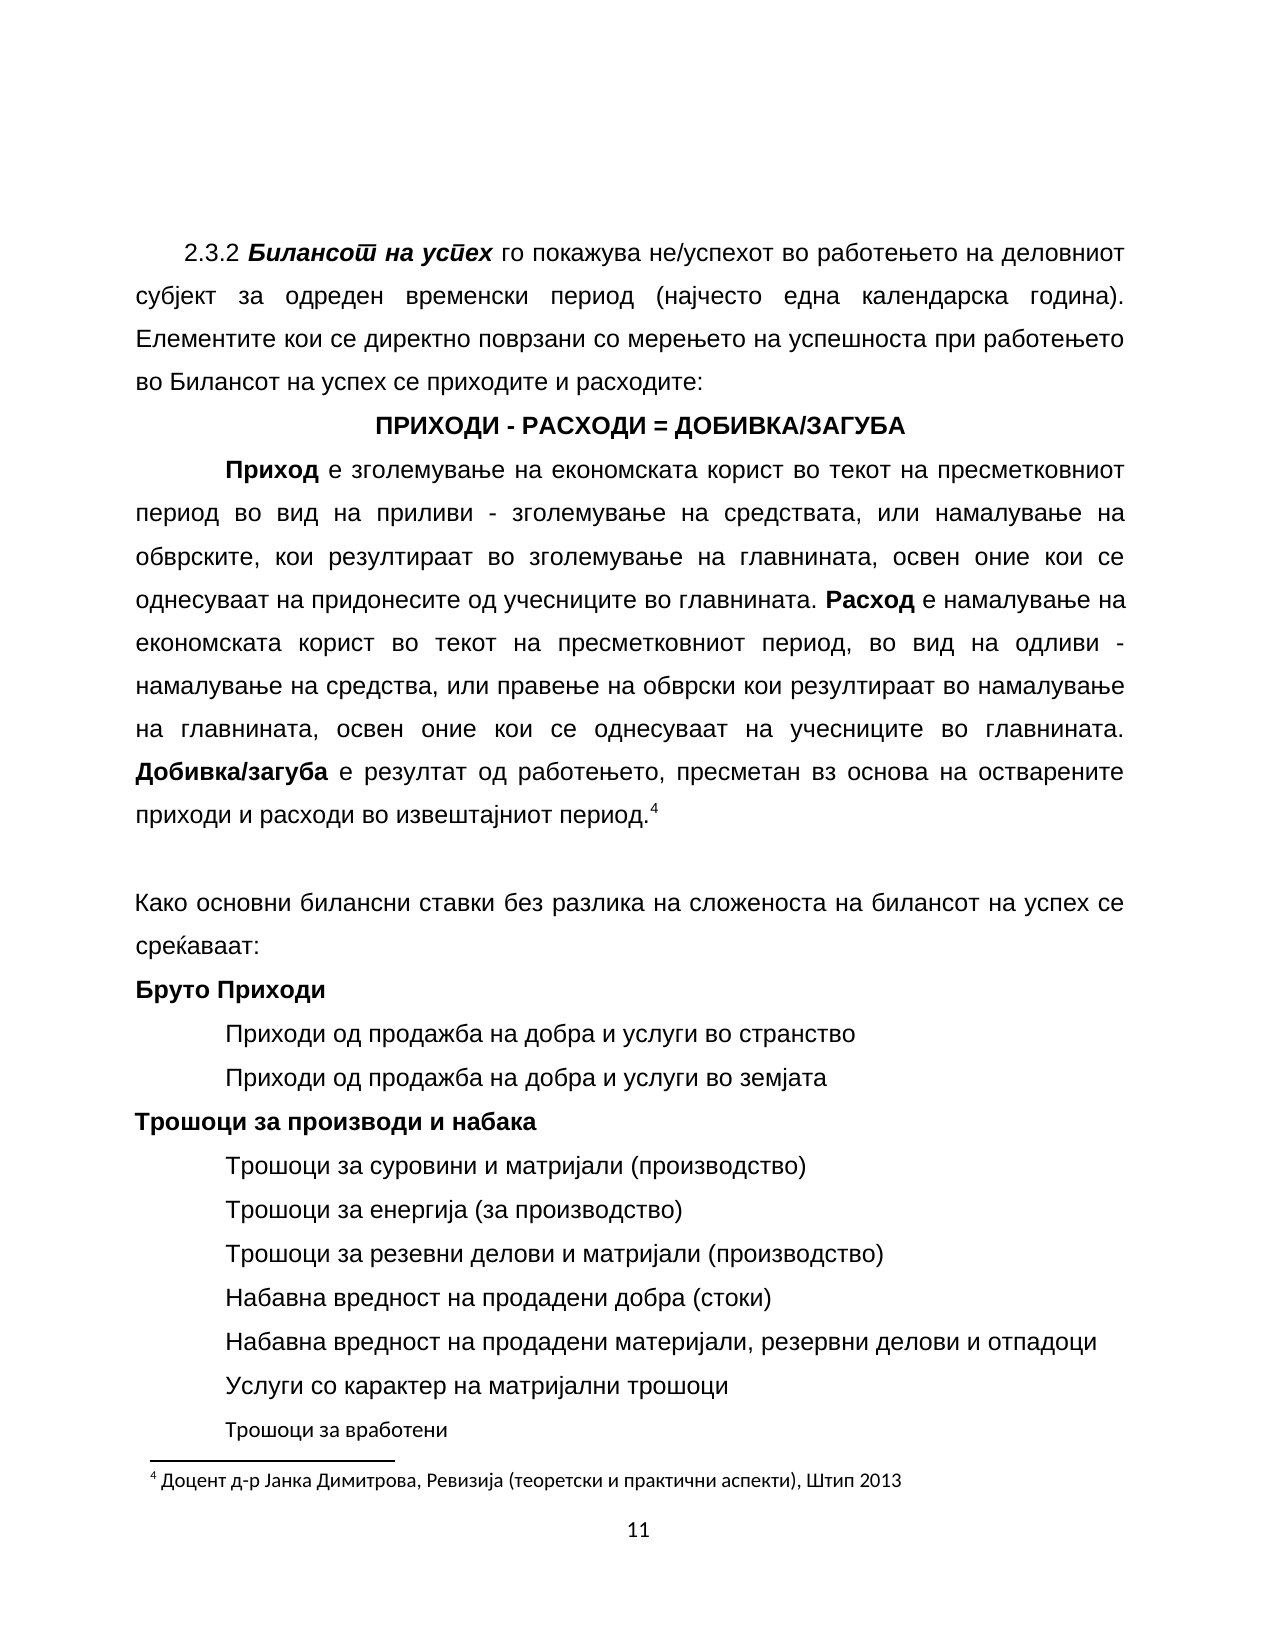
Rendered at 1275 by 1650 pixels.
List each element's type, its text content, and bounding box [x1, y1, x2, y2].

text Трошоци за резевни делови и матријали (производство) [134, 1239, 1126, 1268]
text Како основни билансни ставки без разлика на сложеноста на билансот на успех се среќаваат: [134, 888, 1126, 960]
text Бруто Приходи [134, 975, 1126, 1004]
text Доцент д-р Јанка Димитрова, Ревизија (теоретски и практични аспекти), Штип 2013 [150, 1467, 1126, 1493]
text Приходи од продажба на добра и услуги во земјата [134, 1063, 1126, 1092]
text Приходи од продажба на добра и услуги во странство [134, 1019, 1126, 1048]
text Трошоци за енергија (за производство) [134, 1195, 1126, 1224]
text ПРИХОДИ - РАСХОДИ = ДОБИВКА/ЗАГУБА [134, 411, 1126, 440]
text Приход е зголемување на економската корист во текот на пресметковниот период во вид на приливи - зголемување на средствата, или намалување на обврските, кои резултираат во зголемување на главнината, освен оние кои се однесуваат на придонесите од учесниците во главнината. Расход е намалување на економската корист во текот на пресметковниот период, во вид на одливи - намалување на средства, или правење на обврски кои резултираат во намалување на главнината, освен оние кои се однесуваат на учесниците во главнината. Добивка/загуба е резултат од работењето, пресметан вз основа на остварените приходи и расходи во извештајниот период. [134, 455, 1126, 829]
text 2.3.2 Билансот на успех го покажува не/успехот во работењето на деловниот субјект за одреден временски период (најчесто една календарска година). Елементите кои се директно поврзани со мерењето на успешноста при работењето во Билансот на успех се приходите и расходите: [134, 238, 1126, 396]
text Трошоци за суровини и матријали (производство) [134, 1151, 1126, 1180]
text Услуги со карактер на матријални трошоци [134, 1371, 1126, 1399]
text Набавна вредност на продадени добра (стоки) [134, 1283, 1126, 1312]
text Набавна вредност на продадени материјали, резервни делови и отпадоци [134, 1327, 1126, 1356]
text Трошоци за производи и набака [134, 1107, 1126, 1136]
text Трошоци за вработени [150, 1415, 1126, 1443]
